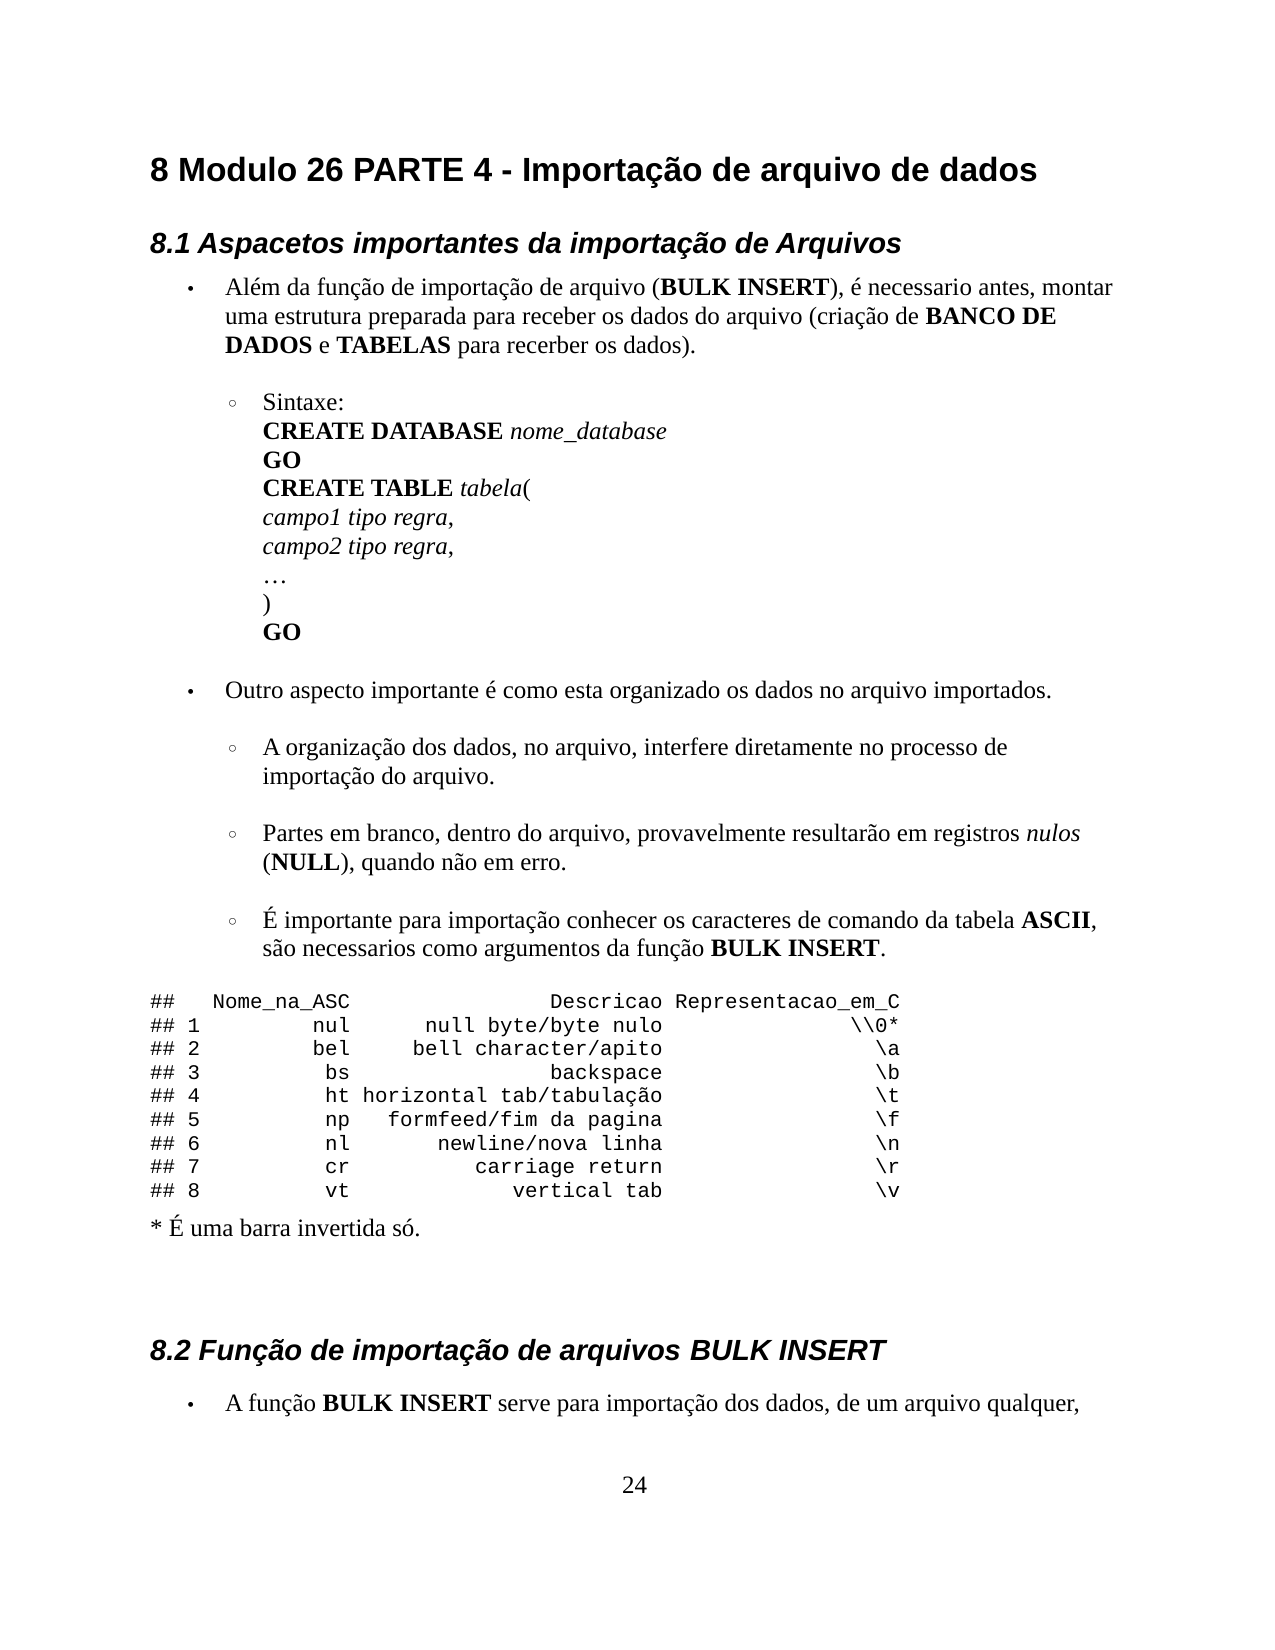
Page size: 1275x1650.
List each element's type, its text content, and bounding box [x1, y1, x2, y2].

list A função BULK INSERT serve para importação dos dados, de um arquivo qualquer, [187, 1388, 1125, 1417]
list É importante para importação conhecer os caracteres de comando da tabela ASCII, são necessarios como argumentos da função BULK INSERT. [225, 905, 1125, 991]
list Sintaxe: CREATE DATABASE nome_database GO CREATE TABLE tabela( campo1 tipo regra, campo2 tipo regra, … ) GO [225, 387, 1125, 675]
subtitle 8 Modulo 26 PARTE 4 - Importação de arquivo de dados [150, 150, 1125, 189]
text ## 4 ht horizontal tab/tabulação \t [150, 1086, 1125, 1109]
text ## 2 bel bell character/apito \a [150, 1038, 1125, 1062]
list Partes em branco, dentro do arquivo, provavelmente resultarão em registros nulos (NULL), quando não em erro. [225, 818, 1125, 905]
list A organização dos dados, no arquivo, interfere diretamente no processo de importação do arquivo. [225, 732, 1125, 818]
text ## 3 bs backspace \b [150, 1062, 1125, 1086]
text * É uma barra invertida só. [150, 1213, 1125, 1270]
text ## 6 nl newline/nova linha \n [150, 1133, 1125, 1156]
subtitle 8.2 Função de importação de arquivos BULK INSERT [150, 1333, 1125, 1366]
text ## 5 np formfeed/fim da pagina \f [150, 1109, 1125, 1133]
text ## 1 nul null byte/byte nulo \\0* [150, 1014, 1125, 1038]
list Além da função de importação de arquivo (BULK INSERT), é necessario antes, montar uma estrutura preparada para receber os dados do arquivo (criação de BANCO DE DADOS e TABELAS para recerber os dados). [187, 272, 1125, 387]
subtitle 8.1 Aspacetos importantes da importação de Arquivos [150, 226, 1125, 260]
text ## Nome_na_ASC Descricao Representacao_em_C [150, 991, 1125, 1014]
text ## 7 cr carriage return \r [150, 1156, 1125, 1180]
text ## 8 vt vertical tab \v [150, 1180, 1125, 1204]
list Outro aspecto importante é como esta organizado os dados no arquivo importados. [187, 675, 1125, 732]
